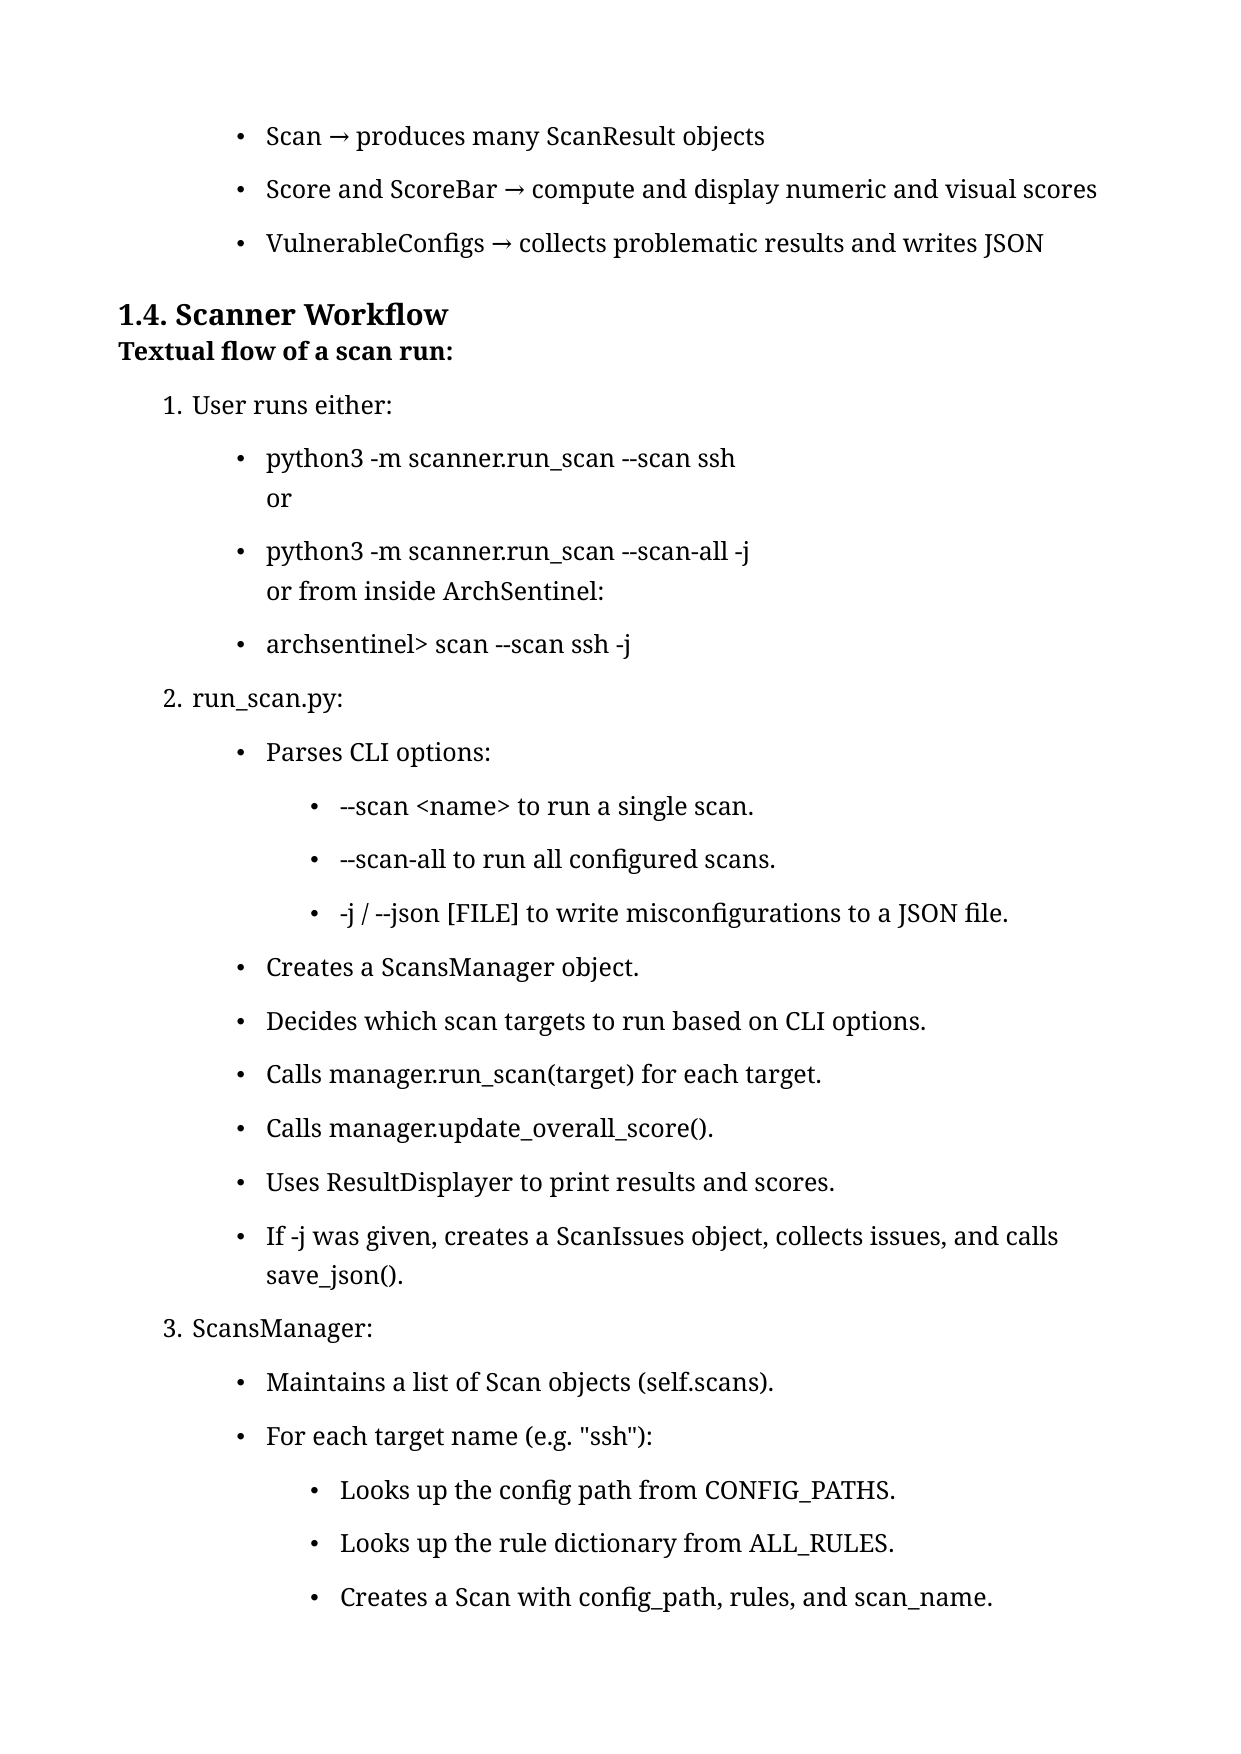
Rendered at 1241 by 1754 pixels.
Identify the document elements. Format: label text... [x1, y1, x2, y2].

list Parses CLI options: [236, 734, 1122, 768]
list Calls manager.update_overall_score(). [236, 1111, 1122, 1145]
list Calls manager.run_scan(target) for each target. [236, 1057, 1122, 1091]
text Textual flow of a scan run: [118, 334, 1122, 368]
list Score and ScoreBar → compute and display numeric and visual scores [236, 172, 1122, 206]
list --scan <name> to run a single scan. [310, 788, 1122, 822]
subtitle 1.4. Scanner Workflow [118, 294, 1122, 334]
list --scan-all to run all configured scans. [310, 842, 1122, 876]
list run_scan.py: [162, 681, 1122, 715]
list If -j was given, creates a ScanIssues object, collects issues, and calls save_json(). [236, 1218, 1122, 1291]
list Uses ResultDisplayer to print results and scores. [236, 1164, 1122, 1198]
list archsentinel> scan --scan ssh -j [236, 627, 1122, 661]
list python3 -m scanner.run_scan --scan-all -j or from inside ArchSentinel: [236, 534, 1122, 607]
list ScansManager: [162, 1311, 1122, 1345]
list Scan → produces many ScanResult objects [236, 118, 1122, 152]
list Decides which scan targets to run based on CLI options. [236, 1003, 1122, 1037]
list Creates a Scan with config_path, rules, and scan_name. [310, 1580, 1122, 1614]
list Creates a ScansManager object. [236, 949, 1122, 983]
list Maintains a list of Scan objects (self.scans). [236, 1365, 1122, 1399]
list Looks up the config path from CONFIG_PATHS. [310, 1472, 1122, 1506]
list Looks up the rule dictionary from ALL_RULES. [310, 1526, 1122, 1560]
list VulnerableConfigs → collects problematic results and writes JSON [236, 226, 1122, 260]
list User runs either: [162, 387, 1122, 421]
list For each target name (e.g. "ssh"): [236, 1419, 1122, 1453]
list python3 -m scanner.run_scan --scan ssh or [236, 441, 1122, 514]
list -j / --json [FILE] to write misconfigurations to a JSON file. [310, 896, 1122, 930]
